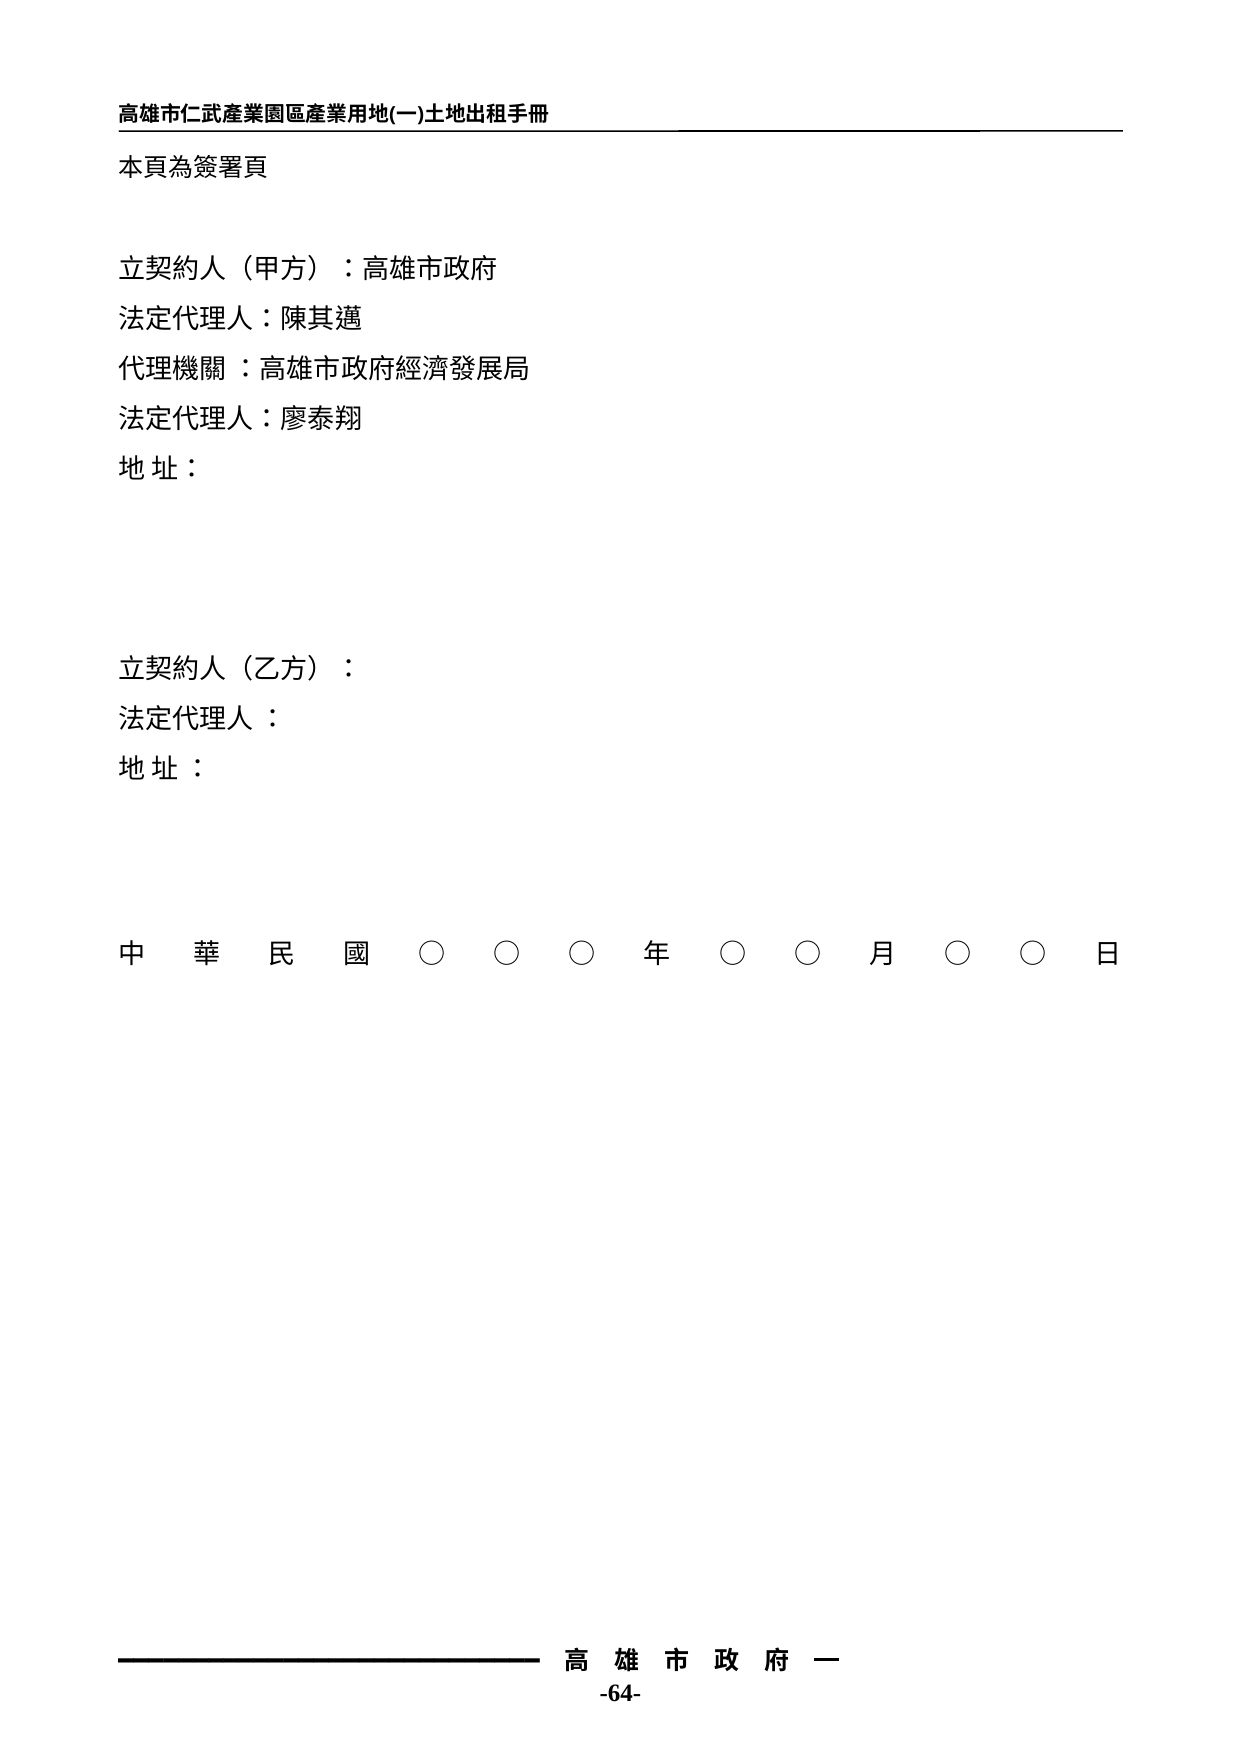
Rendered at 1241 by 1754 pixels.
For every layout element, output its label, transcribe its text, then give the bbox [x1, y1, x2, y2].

text 法定代理人：陳其邁 [118, 298, 1122, 336]
text 地 址 ： [118, 748, 1122, 786]
text 本頁為簽署頁 [118, 148, 1122, 184]
text 法定代理人：廖泰翔 [118, 398, 1122, 436]
text 法定代理人 ： [118, 698, 1122, 736]
text 代理機關 ：高雄市政府經濟發展局 [118, 348, 1122, 386]
text 立契約人（甲方）：高雄市政府 [118, 248, 1122, 286]
text 中華民國○○○年○○月○○日 [118, 933, 1122, 971]
text 立契約人（乙方）： [118, 648, 1122, 686]
text 地 址： [118, 448, 1122, 486]
